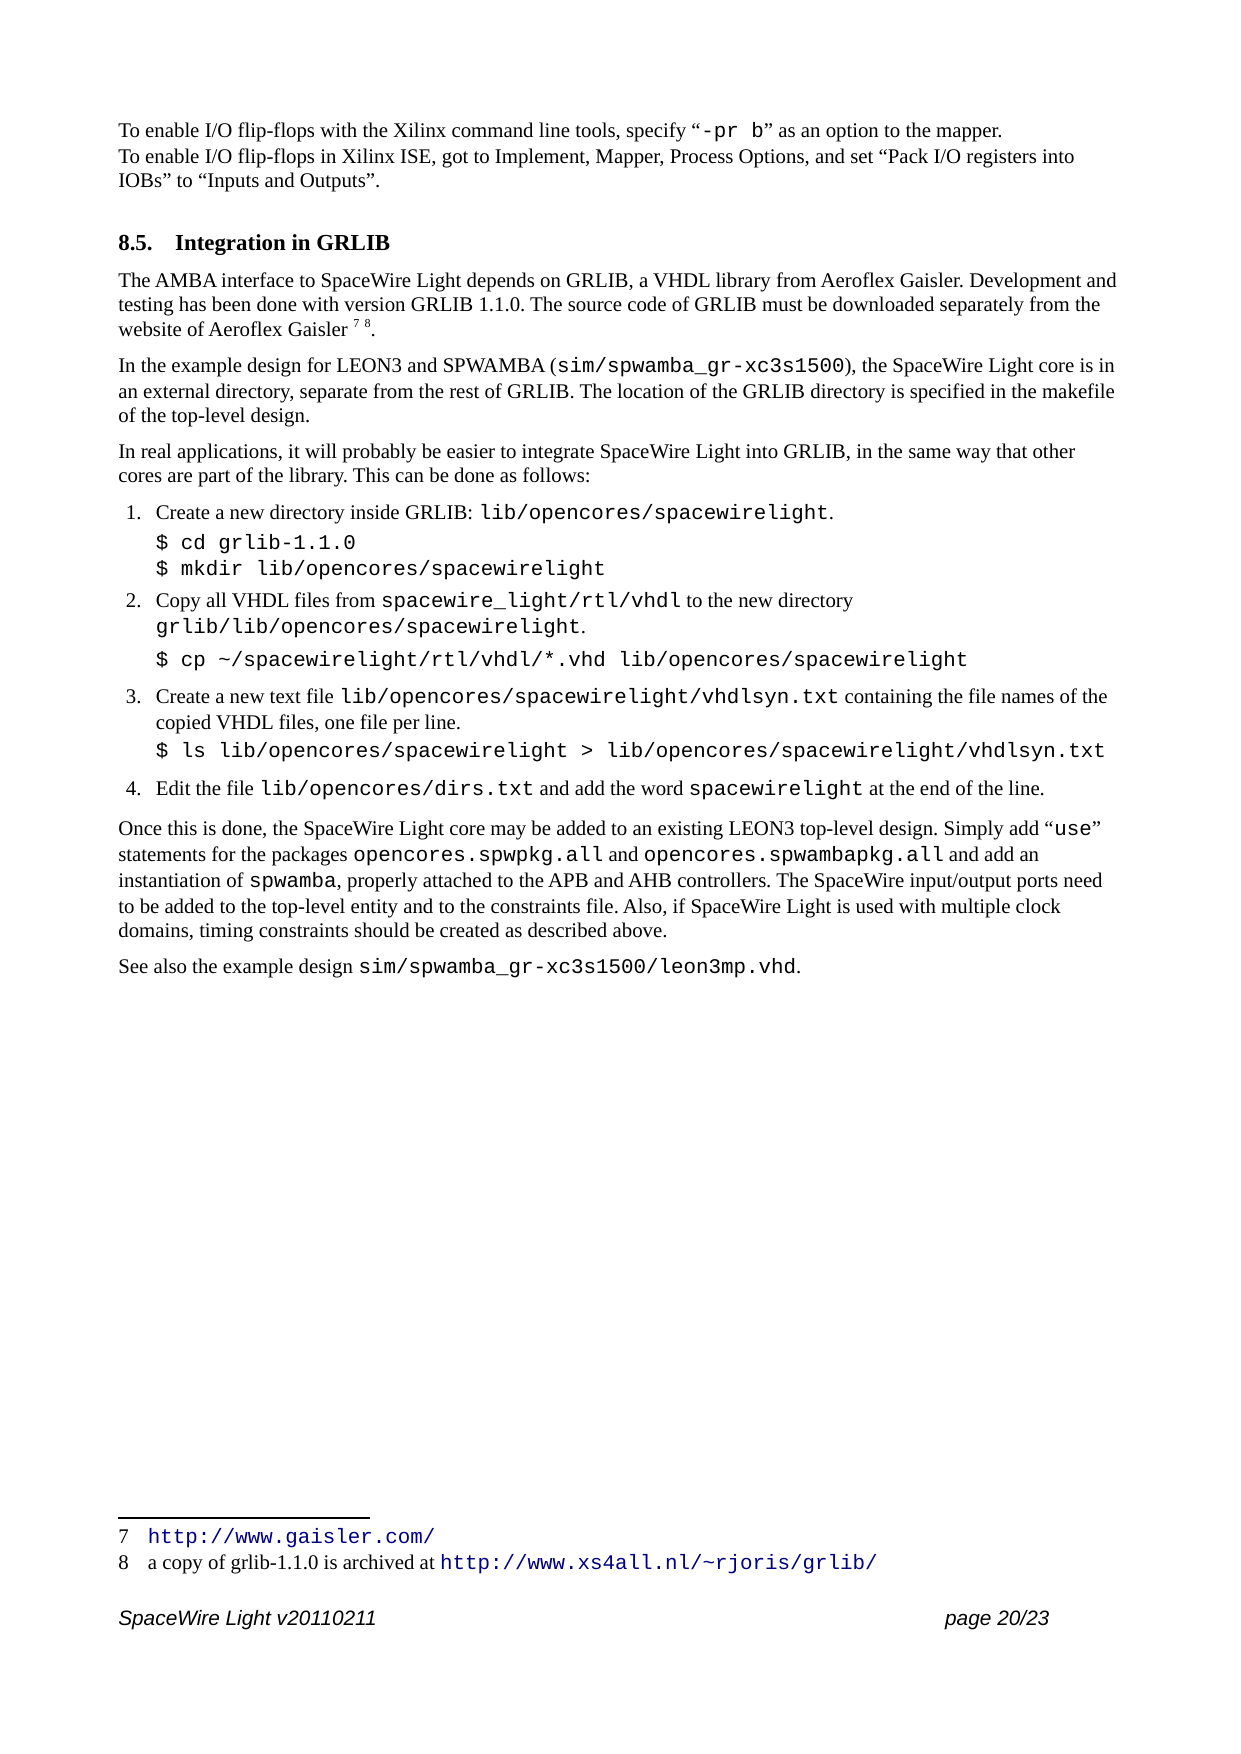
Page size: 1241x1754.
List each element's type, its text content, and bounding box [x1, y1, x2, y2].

text To enable I/O flip-flops with the Xilinx command line tools, specify “-pr b” as an option to the mapper. To enable I/O flip-flops in Xilinx ISE, got to Implement, Mapper, Process Options, and set “Pack I/O registers into IOBs” to “Inputs and Outputs”. [118, 118, 1122, 192]
text In the example design for LEON3 and SPWAMBA (sim/spwamba_gr-xc3s1500), the SpaceWire Light core is in an external directory, separate from the rest of GRLIB. The location of the GRLIB directory is specified in the makefile of the top-level design. [118, 353, 1122, 427]
text The AMBA interface to SpaceWire Light depends on GRLIB, a VHDL library from Aeroflex Gaisler. Development and testing has been done with version GRLIB 1.1.0. The source code of GRLIB must be downloaded separately from the website of Aeroflex Gaisler . [118, 268, 1122, 341]
list $ cd grlib-1.1.0 [126, 532, 1122, 555]
text http://www.gaisler.com/ [118, 1524, 1122, 1550]
list Create a new text file lib/opencores/spacewirelight/vhdlsyn.txt containing the file names of the copied VHDL files, one file per line. [126, 684, 1122, 734]
text a copy of grlib-1.1.0 is archived at http://www.xs4all.nl/~rjoris/grlib/ [118, 1550, 1122, 1575]
list Copy all VHDL files from spacewire_light/rtl/vhdl to the new directory grlib/lib/opencores/spacewirelight. [126, 588, 1122, 639]
text In real applications, it will probably be easier to integrate SpaceWire Light into GRLIB, in the same way that other cores are part of the library. This can be done as follows: [118, 439, 1122, 487]
text Once this is done, the SpaceWire Light core may be added to an existing LEON3 top-level design. Simply add “use” statements for the packages opencores.spwpkg.all and opencores.spwambapkg.all and add an instantiation of spwamba, properly attached to the APB and AHB controllers. The SpaceWire input/output ports need to be added to the top-level entity and to the constraints file. Also, if SpaceWire Light is used with multiple clock domains, timing constraints should be created as described above. [118, 816, 1122, 942]
list Edit the file lib/opencores/dirs.txt and add the word spacewirelight at the end of the line. [126, 776, 1122, 801]
list $ mkdir lib/opencores/spacewirelight [126, 558, 1122, 582]
list $ ls lib/opencores/spacewirelight > lib/opencores/spacewirelight/vhdlsyn.txt [126, 740, 1122, 764]
list $ cp ~/spacewirelight/rtl/vhdl/*.vhd lib/opencores/spacewirelight [126, 648, 1122, 672]
list Create a new directory inside GRLIB: lib/opencores/spacewirelight. [126, 500, 1122, 526]
text See also the example design sim/spwamba_gr-xc3s1500/leon3mp.vhd. [118, 954, 1122, 980]
subtitle Integration in GRLIB [118, 229, 1122, 256]
